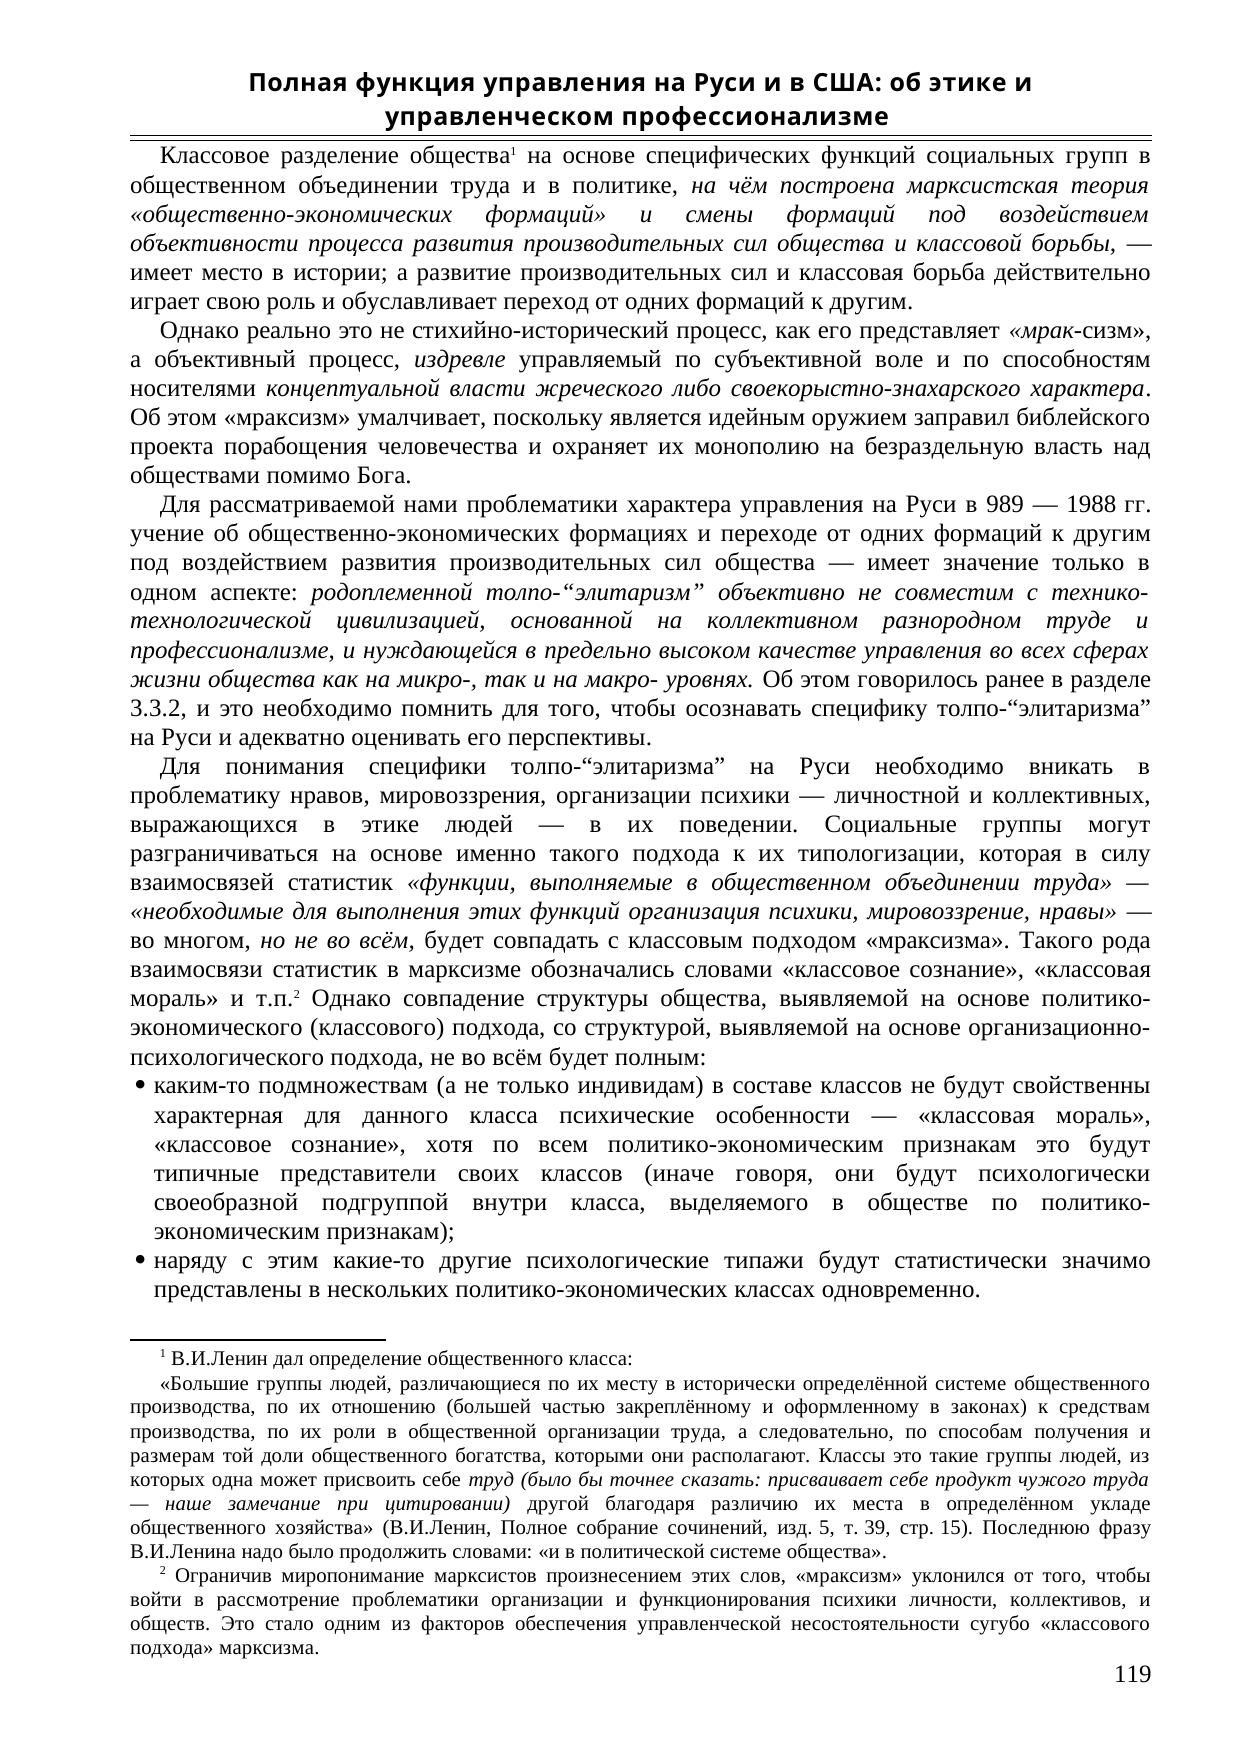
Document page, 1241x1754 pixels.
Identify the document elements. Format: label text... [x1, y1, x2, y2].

list каким-то подмножествам (а не только индивидам) в составе классов не будут свойственны характерная для данного класса психические особенности — «классовая мораль», «классовое сознание», хотя по всем политико-экономическим признакам это будут типичные представители своих классов (иначе говоря, они будут психологически своеобразной подгруппой внутри класса, выделяемого в обществе по политико-экономическим признакам); [136, 1070, 1152, 1245]
text Для рассматриваемой нами проблематики характера управления на Руси в 989 — 1988 гг. учение об общественно-экономических формациях и переходе от одних формаций к другим под воздействием развития производительных сил общества — имеет значение только в одном аспекте: родоплеменной толпо-“элитаризм” объективно не совместим с технико-техноло­ги­чес­кой цивилизацией, основанной на коллективном разнородном труде и профессионализме, и нуждающейся в предельно высоком качестве управления во всех сферах жизни общества как на микро-, так и на макро- уровнях. Об этом говорилось ранее в разделе 3.3.2, и это необходимо помнить для того, чтобы осознавать специфику толпо-“элитаризма” на Руси и адекватно оценивать его перспективы. [130, 489, 1152, 751]
text Ограничив миропонимание марксистов произнесением этих слов, «мраксизм» уклонился от того, чтобы войти в рассмотрение проблематики организации и функционирования психики личности, коллективов, и обществ. Это стало одним из факторов обеспечения управленческой несостоятельности сугубо «классового подхода» марксизма. [130, 1563, 1152, 1659]
text Для понимания специфики толпо-“элитаризма” на Руси необходимо вникать в проблематику нравов, мировоззрения, организации психики — личностной и коллективных, выражающихся в этике людей — в их поведении. Социальные группы могут разграничиваться на основе именно такого подхода к их типологизации, которая в силу взаимосвязей статистик «функции, выполняемые в общественном объединении труда» — «необходимые для выполнения этих функций организация психики, мировоззрение, нравы» — во многом, но не во всём, будет совпадать с классовым подходом «мраксизма». Такого рода взаимосвязи статистик в марксизме обозначались словами «классовое сознание», «классовая мораль» и т.п. Однако совпадение структуры общества, выявляемой на основе политико-экономического (классового) подхода, со структурой, выявляемой на основе организационно-психологического подхода, не во всём будет полным: [130, 751, 1152, 1070]
text Классовое разделение общества на основе специфических функций социальных групп в общественном объединении труда и в политике, на чём построена марксистская теория «общественно-экономических формаций» и смены формаций под воздействием объективности процесса развития производительных сил общества и классовой борьбы, — имеет место в истории; а развитие производительных сил и классовая борьба действительно играет свою роль и обуславливает переход от одних формаций к другим. [130, 141, 1152, 315]
text Однако реально это не стихийно-исторический процесс, как его представляет «мрак-сизм», а объективный процесс, издревле управляемый по субъективной воле и по способностям носителями концептуальной власти жреческого либо своекорыстно-знахарского характера. Об этом «мраксизм» умалчивает, поскольку является идейным оружием заправил библейского проекта порабощения человечества и охраняет их монополию на безраздельную власть над обществами помимо Бога. [130, 315, 1152, 489]
text «Большие группы людей, различающиеся по их месту в исторически определённой системе общественного производства, по их отношению (большей частью закреплённому и оформленному в законах) к средствам производства, по их роли в общественной организации труда, а следовательно, по способам получения и размерам той доли общественного богатства, которыми они располагают. Классы это такие группы людей, из которых одна может присвоить себе труд (было бы точнее сказать: присваивает себе продукт чужого труда — наше замечание при цитировании) другой благодаря различию их места в определённом укладе общественного хозяйства» (В.И.Ленин, Полное собрание сочинений, изд. 5, т. 39, стр. 15). Последнюю фразу В.И.Ленина надо было продолжить словами: «и в политической системе общества». [130, 1370, 1152, 1563]
list наряду с этим какие-то другие психологические типажи будут статистически значимо представлены в нескольких политико-экономических классах одновременно. [136, 1245, 1152, 1303]
text В.И.Ле­нин дал определение общественного класса: [130, 1346, 1152, 1370]
